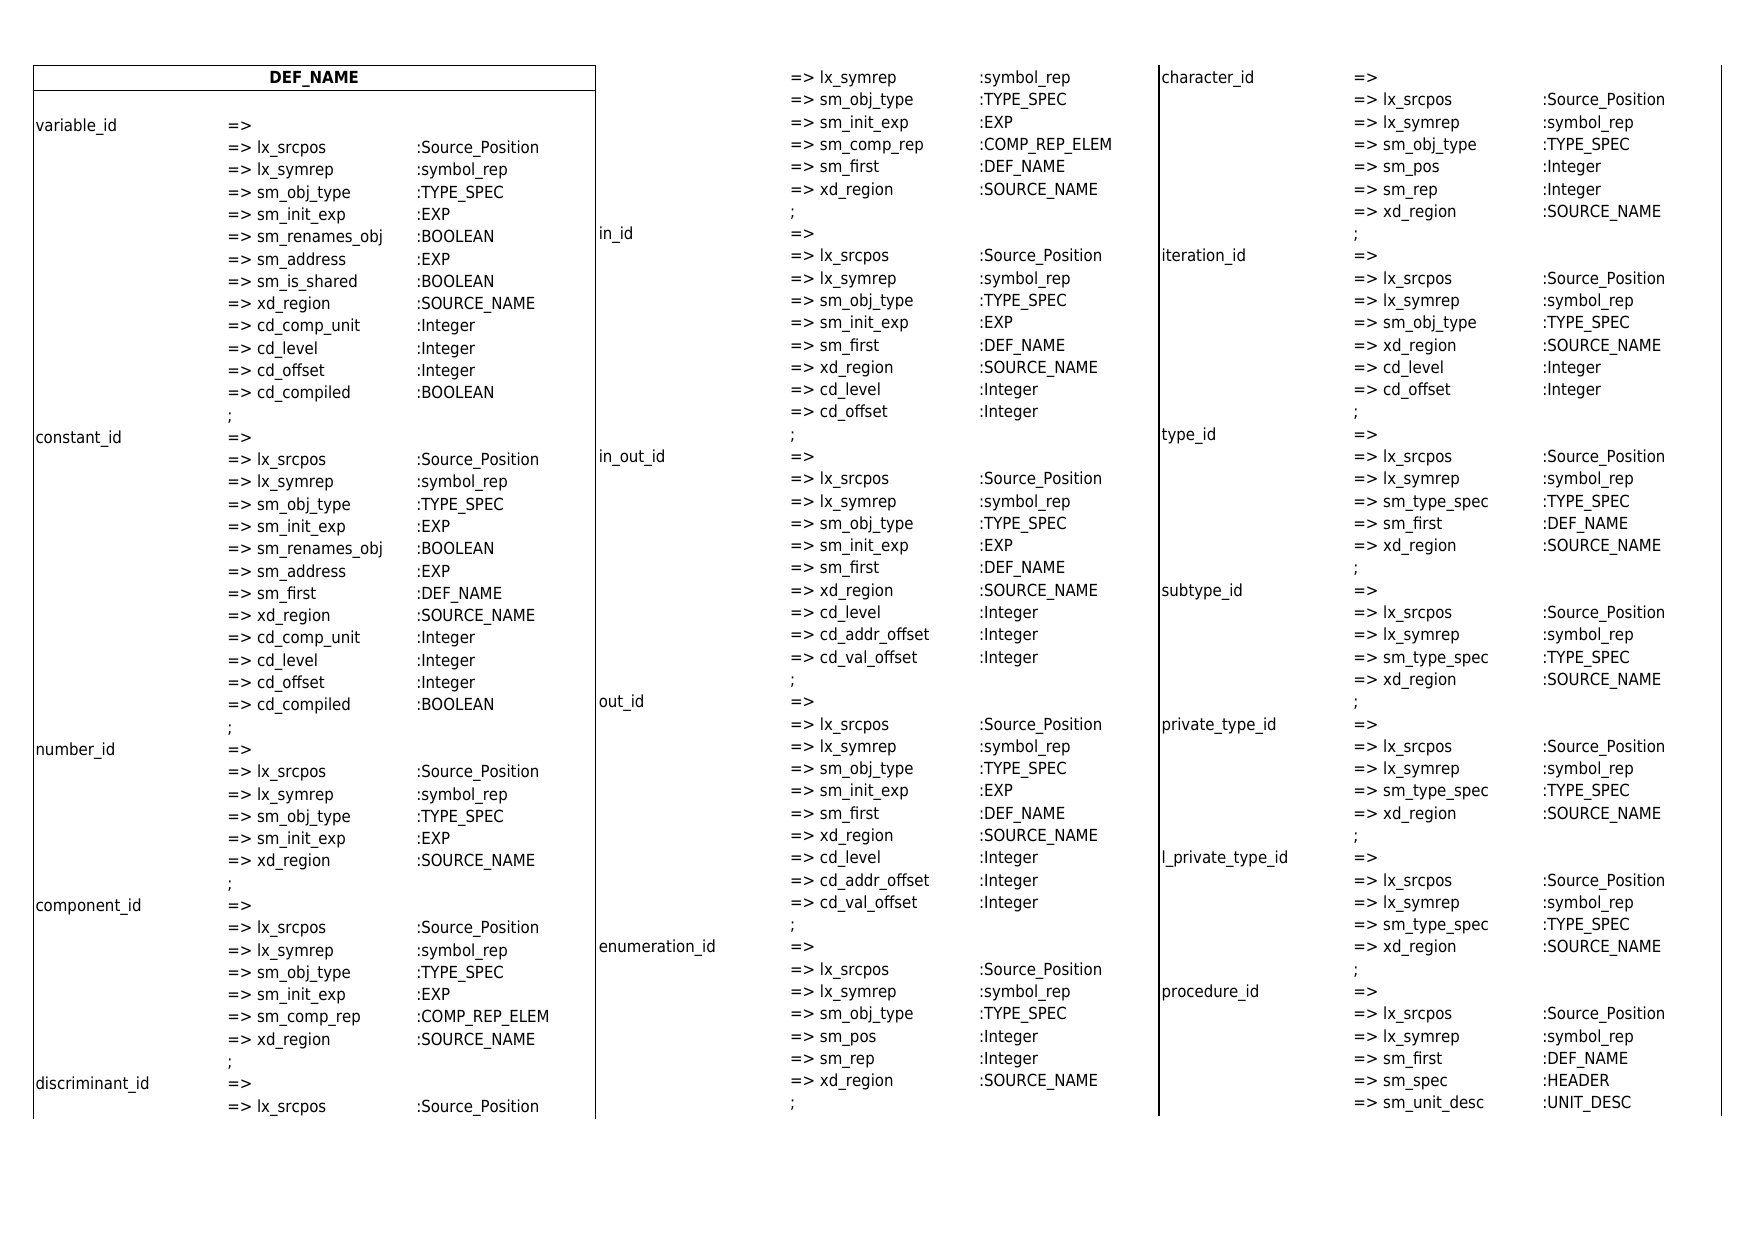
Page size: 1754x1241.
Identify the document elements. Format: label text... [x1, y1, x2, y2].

text ; [596, 202, 1158, 224]
text => xd_region :SOURCE_NAME [1160, 937, 1721, 959]
text => cd_val_offset :Integer [596, 647, 1158, 670]
text => sm_obj_type :TYPE_SPEC [34, 807, 595, 829]
text => lx_symrep :symbol_rep [34, 784, 595, 807]
text => cd_offset :Integer [34, 673, 595, 695]
text => xd_region :SOURCE_NAME [596, 581, 1158, 603]
text => lx_srcpos :Source_Position [1160, 90, 1721, 112]
text => lx_srcpos :Source_Position [1160, 1004, 1721, 1026]
text ; [596, 1093, 1158, 1116]
text subtype_id => [1160, 581, 1721, 603]
text => sm_spec :HEADER [1160, 1071, 1721, 1093]
text ; [596, 670, 1158, 692]
text => sm_comp_rep :COMP_REP_ELEM [596, 135, 1158, 157]
text => lx_symrep :symbol_rep [34, 940, 595, 963]
text => lx_symrep :symbol_rep [1160, 469, 1721, 491]
text => cd_offset :Integer [1160, 380, 1721, 402]
text => sm_obj_type :TYPE_SPEC [596, 291, 1158, 313]
text ; [1160, 224, 1721, 246]
text => sm_first :DEF_NAME [596, 157, 1158, 179]
text => lx_srcpos :Source_Position [596, 469, 1158, 491]
text ; [34, 873, 595, 896]
text component_id => [34, 896, 595, 918]
text => cd_addr_offset :Integer [596, 625, 1158, 647]
text => xd_region :SOURCE_NAME [1160, 335, 1721, 358]
text out_id => [596, 692, 1158, 714]
text => xd_region :SOURCE_NAME [1160, 803, 1721, 826]
text in_out_id => [596, 447, 1158, 469]
text => sm_pos :Integer [1160, 157, 1721, 179]
text => sm_type_spec :TYPE_SPEC [1160, 491, 1721, 514]
text => cd_level :Integer [34, 651, 595, 673]
text => xd_region :SOURCE_NAME [34, 606, 595, 628]
text => sm_rep :Integer [1160, 179, 1721, 202]
text => sm_obj_type :TYPE_SPEC [596, 514, 1158, 536]
text => sm_obj_type :TYPE_SPEC [596, 90, 1158, 112]
text => lx_srcpos :Source_Position [1160, 447, 1721, 469]
text in_id => [596, 224, 1158, 246]
text => xd_region :SOURCE_NAME [596, 1071, 1158, 1093]
text constant_id => [34, 428, 595, 450]
text => lx_srcpos :Source_Position [34, 1096, 595, 1119]
text => xd_region :SOURCE_NAME [34, 1029, 595, 1052]
text => lx_srcpos :Source_Position [1160, 737, 1721, 759]
text => sm_first :DEF_NAME [34, 584, 595, 606]
text => sm_init_exp :EXP [596, 313, 1158, 335]
text => lx_symrep :symbol_rep [596, 268, 1158, 291]
text character_id => [1160, 65, 1721, 90]
text DEF_NAME [34, 66, 595, 90]
text => sm_first :DEF_NAME [1160, 1049, 1721, 1071]
text => lx_symrep :symbol_rep [1160, 112, 1721, 135]
text => cd_level :Integer [596, 380, 1158, 402]
text => cd_comp_unit :Integer [34, 316, 595, 338]
text number_id => [34, 740, 595, 762]
text => sm_init_exp :EXP [596, 781, 1158, 803]
text l_private_type_id => [1160, 848, 1721, 870]
text => sm_rep :Integer [596, 1049, 1158, 1071]
text => sm_pos :Integer [596, 1026, 1158, 1049]
text => cd_level :Integer [596, 848, 1158, 870]
text => xd_region :SOURCE_NAME [1160, 202, 1721, 224]
text => xd_region :SOURCE_NAME [1160, 536, 1721, 558]
text => sm_first :DEF_NAME [596, 803, 1158, 826]
text => cd_level :Integer [1160, 358, 1721, 380]
text => sm_init_exp :EXP [34, 517, 595, 539]
text private_type_id => [1160, 714, 1721, 737]
text => sm_obj_type :TYPE_SPEC [34, 182, 595, 205]
text => sm_init_exp :EXP [596, 536, 1158, 558]
text => cd_comp_unit :Integer [34, 628, 595, 651]
text => lx_srcpos :Source_Position [34, 138, 595, 160]
text ; [596, 915, 1158, 937]
text => lx_symrep :symbol_rep [596, 982, 1158, 1004]
text => lx_srcpos :Source_Position [596, 246, 1158, 268]
text => cd_level :Integer [596, 603, 1158, 625]
text => sm_obj_type :TYPE_SPEC [1160, 313, 1721, 335]
text => xd_region :SOURCE_NAME [596, 179, 1158, 202]
text procedure_id => [1160, 982, 1721, 1004]
text => lx_srcpos :Source_Position [596, 959, 1158, 982]
text => cd_offset :Integer [596, 402, 1158, 424]
text => lx_srcpos :Source_Position [1160, 870, 1721, 893]
text => lx_symrep :symbol_rep [34, 472, 595, 494]
text type_id => [1160, 424, 1721, 447]
text => lx_symrep :symbol_rep [1160, 291, 1721, 313]
text => sm_init_exp :EXP [34, 205, 595, 227]
text ; [1160, 692, 1721, 714]
text => sm_renames_obj :BOOLEAN [34, 227, 595, 249]
text => cd_compiled :BOOLEAN [34, 695, 595, 717]
text => lx_symrep :symbol_rep [34, 160, 595, 182]
text => lx_srcpos :Source_Position [34, 450, 595, 472]
text => sm_obj_type :TYPE_SPEC [34, 494, 595, 517]
text => lx_srcpos :Source_Position [34, 762, 595, 784]
text => sm_first :DEF_NAME [1160, 514, 1721, 536]
text => lx_srcpos :Source_Position [34, 918, 595, 940]
text => sm_type_spec :TYPE_SPEC [1160, 781, 1721, 803]
text => sm_first :DEF_NAME [596, 558, 1158, 581]
text => sm_comp_rep :COMP_REP_ELEM [34, 1007, 595, 1029]
text => sm_type_spec :TYPE_SPEC [1160, 647, 1721, 670]
text => lx_srcpos :Source_Position [1160, 268, 1721, 291]
text => xd_region :SOURCE_NAME [34, 851, 595, 873]
text => sm_obj_type :TYPE_SPEC [1160, 135, 1721, 157]
text ; [1160, 826, 1721, 848]
text => cd_val_offset :Integer [596, 893, 1158, 915]
text => sm_is_shared :BOOLEAN [34, 272, 595, 294]
text => sm_obj_type :TYPE_SPEC [34, 963, 595, 985]
text => sm_init_exp :EXP [34, 829, 595, 851]
text iteration_id => [1160, 246, 1721, 268]
text => sm_renames_obj :BOOLEAN [34, 539, 595, 561]
text => cd_compiled :BOOLEAN [34, 383, 595, 405]
text => sm_obj_type :TYPE_SPEC [596, 759, 1158, 781]
text => lx_srcpos :Source_Position [1160, 603, 1721, 625]
text => lx_symrep :symbol_rep [596, 65, 1158, 90]
text => lx_symrep :symbol_rep [1160, 1026, 1721, 1049]
text enumeration_id => [596, 937, 1158, 959]
text => sm_init_exp :EXP [34, 985, 595, 1007]
text => sm_init_exp :EXP [596, 112, 1158, 135]
text => xd_region :SOURCE_NAME [596, 826, 1158, 848]
text => lx_symrep :symbol_rep [1160, 893, 1721, 915]
text ; [596, 424, 1158, 447]
text ; [1160, 959, 1721, 982]
text => lx_symrep :symbol_rep [1160, 625, 1721, 647]
text variable_id => [34, 116, 595, 138]
text => sm_obj_type :TYPE_SPEC [596, 1004, 1158, 1026]
text ; [34, 1052, 595, 1074]
text => sm_first :DEF_NAME [596, 335, 1158, 358]
text => xd_region :SOURCE_NAME [596, 358, 1158, 380]
text ; [1160, 402, 1721, 424]
text => sm_address :EXP [34, 249, 595, 272]
text => lx_symrep :symbol_rep [596, 491, 1158, 514]
text ; [34, 717, 595, 740]
text => sm_address :EXP [34, 561, 595, 584]
text => cd_addr_offset :Integer [596, 870, 1158, 893]
text ; [1160, 558, 1721, 581]
text => sm_type_spec :TYPE_SPEC [1160, 915, 1721, 937]
text ; [34, 405, 595, 428]
text => cd_level :Integer [34, 338, 595, 361]
text => lx_srcpos :Source_Position [596, 714, 1158, 737]
text => lx_symrep :symbol_rep [596, 737, 1158, 759]
text => sm_unit_desc :UNIT_DESC [1160, 1093, 1721, 1116]
text => cd_offset :Integer [34, 361, 595, 383]
text discriminant_id => [34, 1074, 595, 1096]
text => xd_region :SOURCE_NAME [1160, 670, 1721, 692]
text => xd_region :SOURCE_NAME [34, 294, 595, 316]
text => lx_symrep :symbol_rep [1160, 759, 1721, 781]
